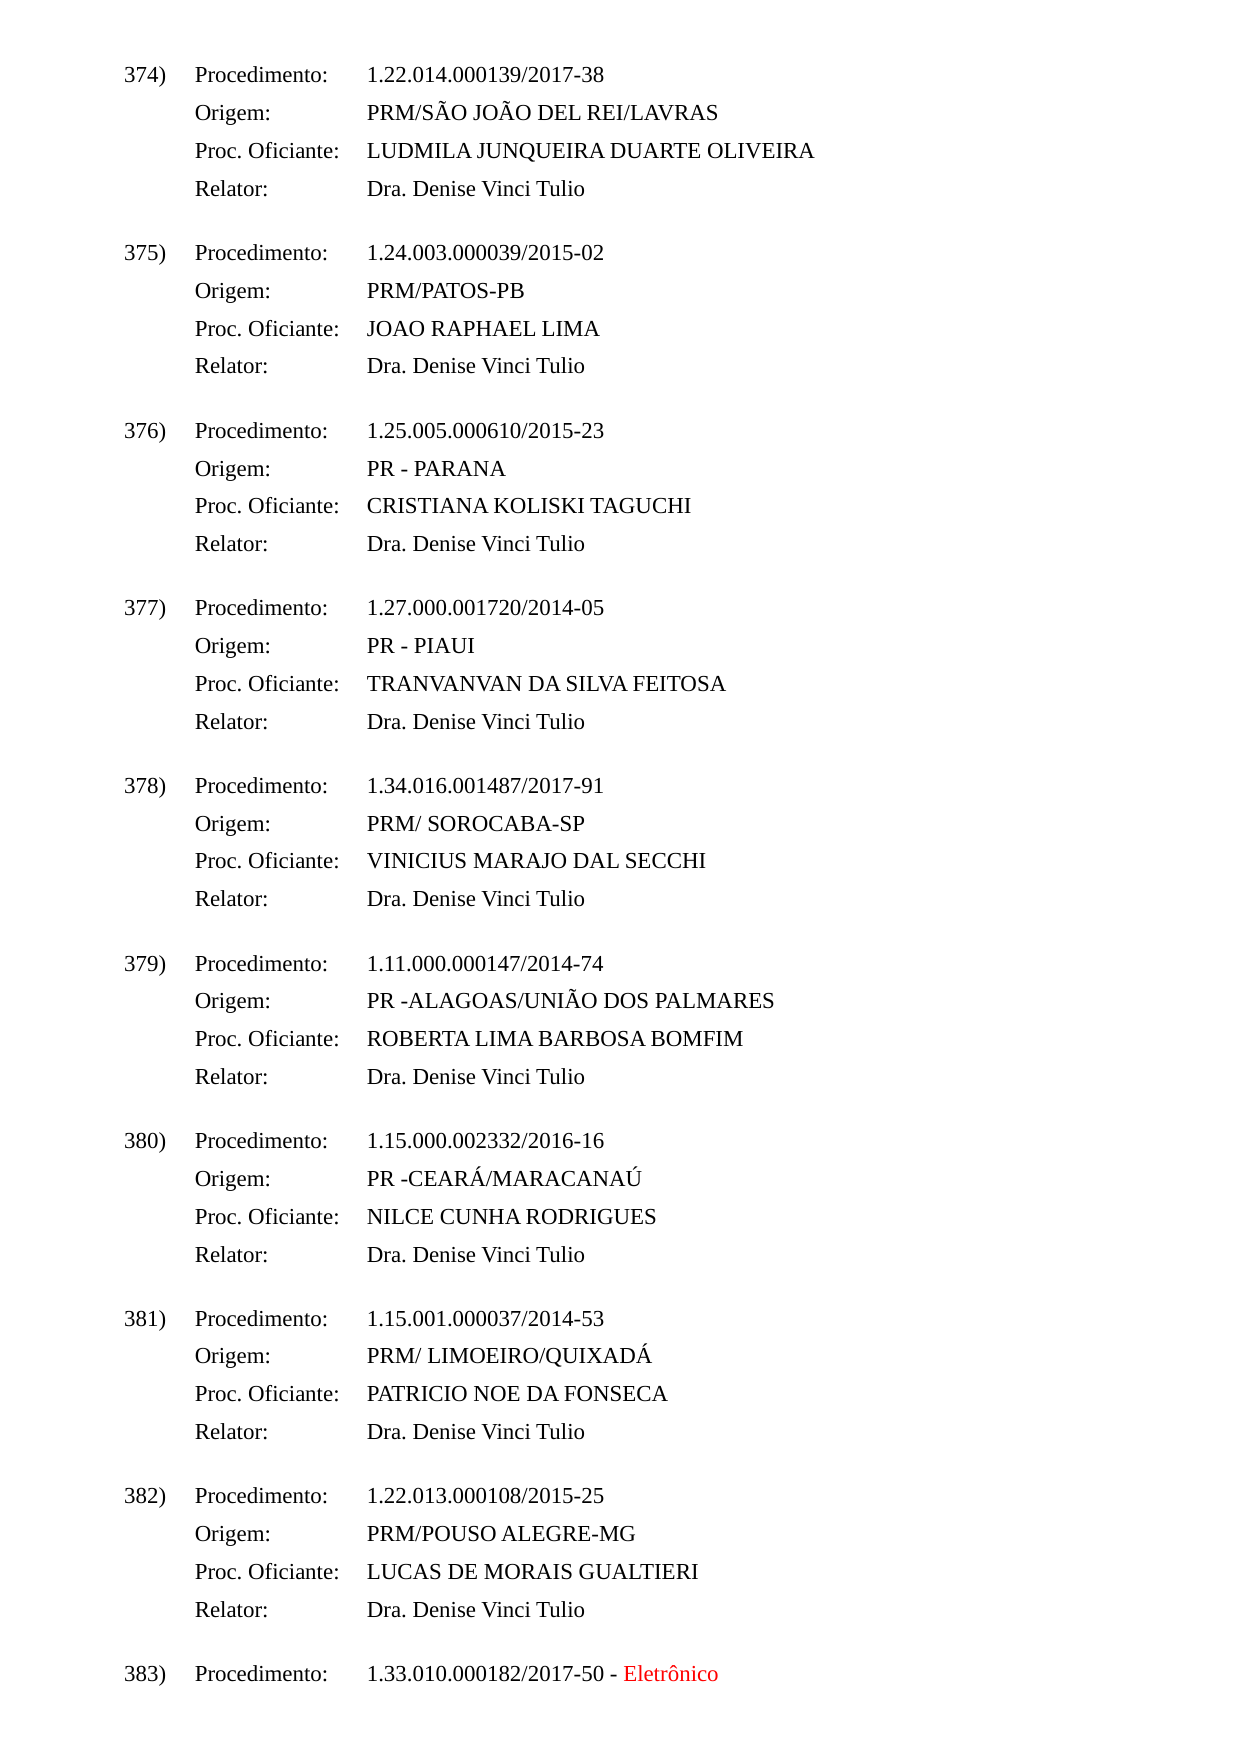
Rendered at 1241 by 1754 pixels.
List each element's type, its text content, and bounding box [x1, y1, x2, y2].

table_cell Proc. Oficiante: [189, 309, 361, 347]
table_header 374) [118, 56, 189, 94]
table_header 383) [118, 1654, 189, 1692]
table_cell Dra. Denise Vinci Tulio [361, 1590, 1122, 1628]
table_cell Origem: [189, 1515, 361, 1552]
table_header 382) [118, 1477, 189, 1514]
table_cell [118, 309, 189, 347]
table_cell [118, 94, 189, 131]
table_cell Origem: [189, 94, 361, 131]
table_header 377) [118, 589, 189, 626]
table_header Procedimento: [189, 234, 361, 271]
table_cell [118, 169, 189, 207]
table_header Procedimento: [189, 1477, 361, 1514]
table_cell PRM/PATOS-PB [361, 271, 1122, 309]
table_cell PR - PIAUI [361, 626, 1122, 664]
table_cell PATRICIO NOE DA FONSECA [361, 1375, 1122, 1412]
table_cell [118, 271, 189, 309]
table_cell [118, 525, 189, 562]
table_header 1.15.000.002332/2016-16 [361, 1121, 1122, 1159]
table_cell Relator: [189, 1235, 361, 1273]
table_cell [118, 1375, 189, 1412]
table_cell Proc. Oficiante: [189, 1552, 361, 1590]
table_header Procedimento: [189, 944, 361, 982]
table_header 380) [118, 1121, 189, 1159]
table_cell [118, 1057, 189, 1095]
table_cell ROBERTA LIMA BARBOSA BOMFIM [361, 1020, 1122, 1057]
table_cell CRISTIANA KOLISKI TAGUCHI [361, 487, 1122, 524]
table_header 1.22.013.000108/2015-25 [361, 1477, 1122, 1514]
table_cell Origem: [189, 1337, 361, 1375]
table_cell [118, 487, 189, 524]
table_header 1.11.000.000147/2014-74 [361, 944, 1122, 982]
table_cell [118, 1413, 189, 1450]
table_cell Relator: [189, 347, 361, 385]
table_cell Relator: [189, 1057, 361, 1095]
table_cell [118, 1552, 189, 1590]
table_header 379) [118, 944, 189, 982]
table_header Procedimento: [189, 1121, 361, 1159]
table_cell Dra. Denise Vinci Tulio [361, 525, 1122, 562]
table_cell [118, 1590, 189, 1628]
table_cell PRM/ SOROCABA-SP [361, 804, 1122, 842]
table_cell Proc. Oficiante: [189, 664, 361, 702]
table_cell [118, 626, 189, 664]
table_cell PR -ALAGOAS/UNIÃO DOS PALMARES [361, 982, 1122, 1019]
table_header 1.33.010.000182/2017-50 - Eletrônico [361, 1654, 1122, 1692]
table_cell [118, 131, 189, 169]
table_cell [118, 347, 189, 385]
table_cell Relator: [189, 880, 361, 917]
table_cell PRM/POUSO ALEGRE-MG [361, 1515, 1122, 1552]
table_cell Proc. Oficiante: [189, 1375, 361, 1412]
table_header Procedimento: [189, 1299, 361, 1337]
table_cell Proc. Oficiante: [189, 487, 361, 524]
table_cell Proc. Oficiante: [189, 131, 361, 169]
table_cell [118, 1337, 189, 1375]
table_cell Relator: [189, 169, 361, 207]
table_cell Dra. Denise Vinci Tulio [361, 880, 1122, 917]
table_header Procedimento: [189, 411, 361, 449]
table_cell VINICIUS MARAJO DAL SECCHI [361, 842, 1122, 880]
table_cell Relator: [189, 1413, 361, 1450]
table_cell Origem: [189, 626, 361, 664]
table_cell Dra. Denise Vinci Tulio [361, 1057, 1122, 1095]
table_cell PR - PARANA [361, 449, 1122, 487]
table_header 1.27.000.001720/2014-05 [361, 589, 1122, 626]
table_cell Origem: [189, 271, 361, 309]
table_header 375) [118, 234, 189, 271]
table_header 1.25.005.000610/2015-23 [361, 411, 1122, 449]
table_cell Origem: [189, 982, 361, 1019]
table_cell Proc. Oficiante: [189, 1197, 361, 1235]
table_cell Dra. Denise Vinci Tulio [361, 169, 1122, 207]
table_cell [118, 880, 189, 917]
table_cell Relator: [189, 525, 361, 562]
table_cell TRANVANVAN DA SILVA FEITOSA [361, 664, 1122, 702]
table_cell Relator: [189, 1590, 361, 1628]
table_cell Proc. Oficiante: [189, 1020, 361, 1057]
table_cell [118, 1515, 189, 1552]
table_header 1.34.016.001487/2017-91 [361, 766, 1122, 804]
table_cell Relator: [189, 702, 361, 740]
table_header Procedimento: [189, 766, 361, 804]
table_cell Origem: [189, 449, 361, 487]
table_cell [118, 1159, 189, 1197]
table_header Procedimento: [189, 589, 361, 626]
table_header 381) [118, 1299, 189, 1337]
table_header 1.15.001.000037/2014-53 [361, 1299, 1122, 1337]
table_header 1.22.014.000139/2017-38 [361, 56, 1122, 94]
table_cell Dra. Denise Vinci Tulio [361, 347, 1122, 385]
table_cell [118, 804, 189, 842]
table_cell [118, 1235, 189, 1273]
table_cell JOAO RAPHAEL LIMA [361, 309, 1122, 347]
table_cell NILCE CUNHA RODRIGUES [361, 1197, 1122, 1235]
table_cell Proc. Oficiante: [189, 842, 361, 880]
table_cell [118, 1020, 189, 1057]
table_cell Dra. Denise Vinci Tulio [361, 702, 1122, 740]
table_cell [118, 842, 189, 880]
table_cell [118, 664, 189, 702]
table_cell PR -CEARÁ/MARACANAÚ [361, 1159, 1122, 1197]
table_cell [118, 702, 189, 740]
table_cell Origem: [189, 804, 361, 842]
table_cell LUDMILA JUNQUEIRA DUARTE OLIVEIRA [361, 131, 1122, 169]
table_header 378) [118, 766, 189, 804]
table_header 1.24.003.000039/2015-02 [361, 234, 1122, 271]
table_header Procedimento: [189, 1654, 361, 1692]
table_cell LUCAS DE MORAIS GUALTIERI [361, 1552, 1122, 1590]
table_cell [118, 449, 189, 487]
table_header 376) [118, 411, 189, 449]
table_cell [118, 982, 189, 1019]
table_cell Dra. Denise Vinci Tulio [361, 1235, 1122, 1273]
table_cell Origem: [189, 1159, 361, 1197]
table_cell [118, 1197, 189, 1235]
table_header Procedimento: [189, 56, 361, 94]
table_cell PRM/ LIMOEIRO/QUIXADÁ [361, 1337, 1122, 1375]
table_cell PRM/SÃO JOÃO DEL REI/LAVRAS [361, 94, 1122, 131]
table_cell Dra. Denise Vinci Tulio [361, 1413, 1122, 1450]
